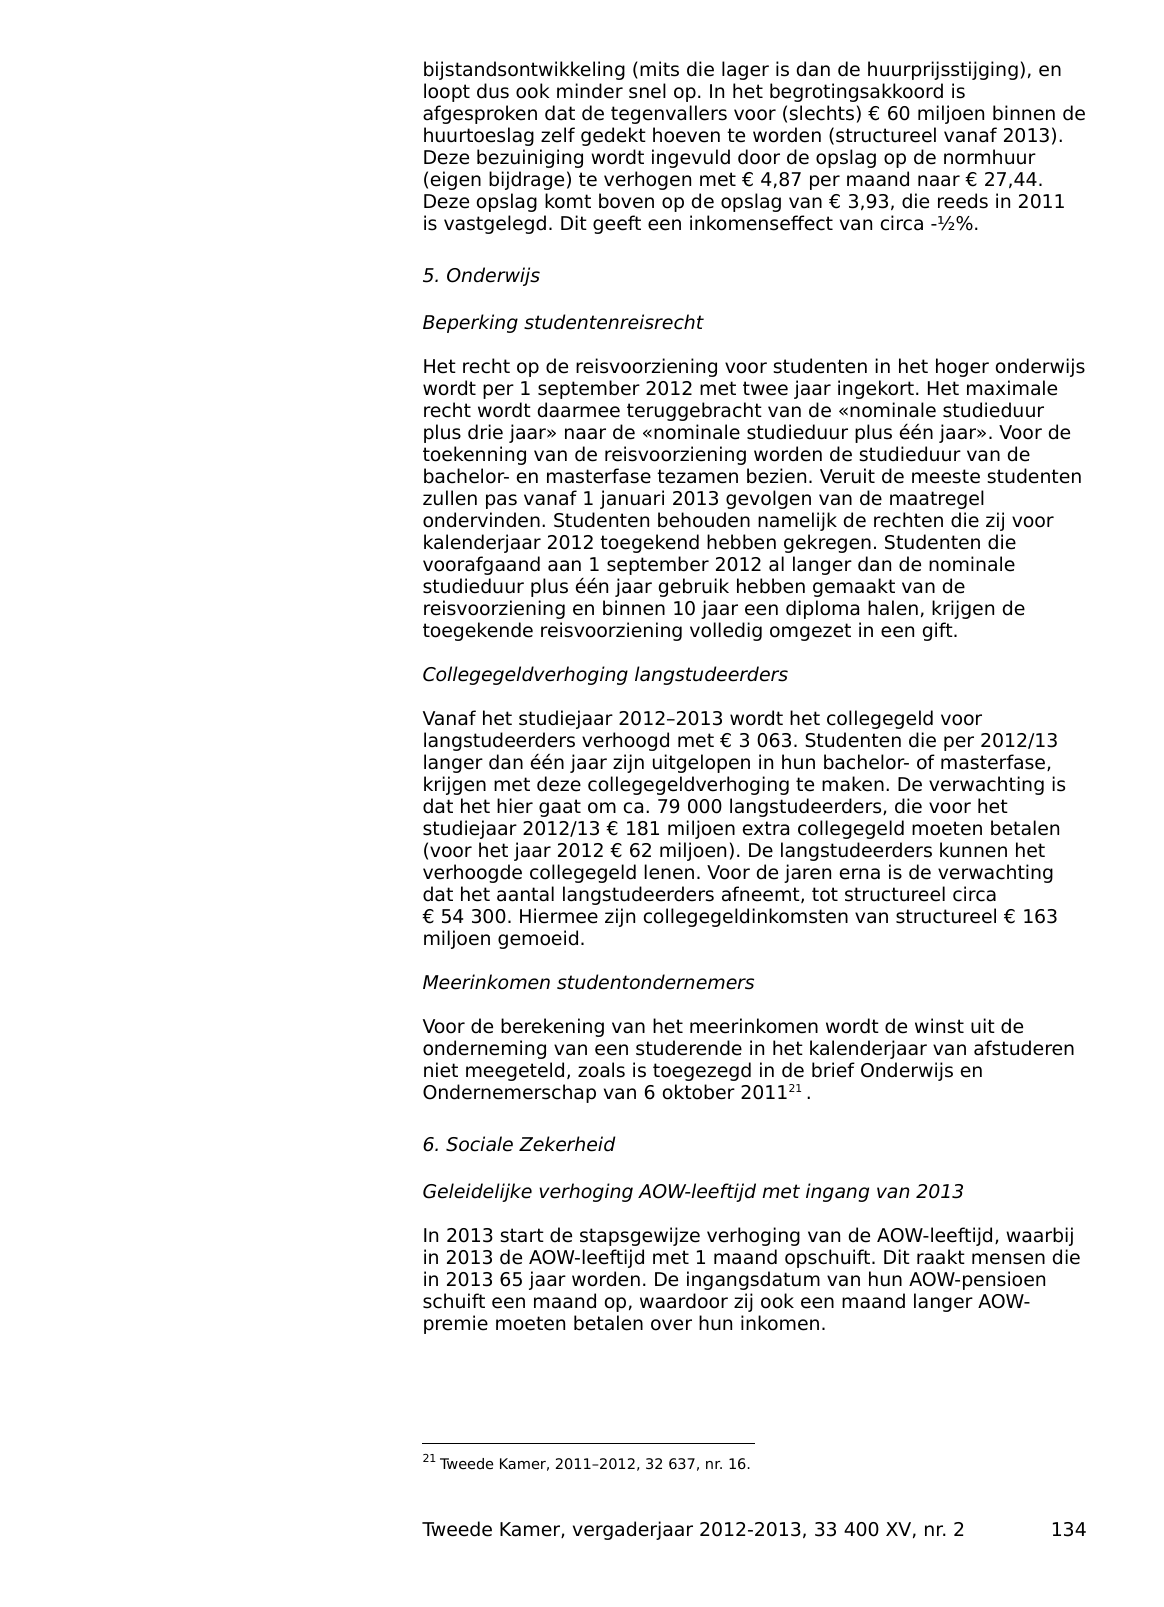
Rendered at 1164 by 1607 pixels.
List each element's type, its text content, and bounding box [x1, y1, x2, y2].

subtitle 6. Sociale Zekerheid [422, 1134, 1087, 1156]
text Tweede Kamer, 2011–2012, 32 637, nr. 16. [422, 1452, 1087, 1474]
text Voor de berekening van het meerinkomen wordt de winst uit de onderneming van een studerende in het kalenderjaar van afstuderen niet meegeteld, zoals is toegezegd in de brief Onderwijs en Ondernemerschap van 6 oktober 2011. [422, 1016, 1087, 1104]
subtitle Meerinkomen studentondernemers [422, 972, 1087, 994]
text Vanaf het studiejaar 2012–2013 wordt het collegegeld voor langstudeerders verhoogd met € 3 063. Studenten die per 2012/13 langer dan één jaar zijn uitgelopen in hun bachelor- of masterfase, krijgen met deze collegegeldverhoging te maken. De verwachting is dat het hier gaat om ca. 79 000 langstudeerders, die voor het studiejaar 2012/13 € 181 miljoen extra collegegeld moeten betalen (voor het jaar 2012 € 62 miljoen). De langstudeerders kunnen het verhoogde collegegeld lenen. Voor de jaren erna is de verwachting dat het aantal langstudeerders afneemt, tot structureel circa € 54 300. Hiermee zijn collegegeldinkomsten van structureel € 163 miljoen gemoeid. [422, 708, 1087, 950]
subtitle Geleidelijke verhoging AOW-leeftijd met ingang van 2013 [422, 1181, 1087, 1203]
subtitle 5. Onderwijs [422, 265, 1087, 287]
subtitle Collegegeldverhoging langstudeerders [422, 664, 1087, 686]
text In 2013 start de stapsgewijze verhoging van de AOW-leeftijd, waarbij in 2013 de AOW-leeftijd met 1 maand opschuift. Dit raakt mensen die in 2013 65 jaar worden. De ingangsdatum van hun AOW-pensioen schuift een maand op, waardoor zij ook een maand langer AOW-premie moeten betalen over hun inkomen. [422, 1225, 1087, 1335]
text bijstandsontwikkeling (mits die lager is dan de huurprijsstijging), en loopt dus ook minder snel op. In het begrotingsakkoord is afgesproken dat de tegenvallers voor (slechts) € 60 miljoen binnen de huurtoeslag zelf gedekt hoeven te worden (structureel vanaf 2013). Deze bezuiniging wordt ingevuld door de opslag op de normhuur (eigen bijdrage) te verhogen met € 4,87 per maand naar € 27,44. Deze opslag komt boven op de opslag van € 3,93, die reeds in 2011 is vastgelegd. Dit geeft een inkomenseffect van circa -½%. [422, 59, 1087, 235]
subtitle Beperking studentenreisrecht [422, 312, 1087, 334]
text Het recht op de reisvoorziening voor studenten in het hoger onderwijs wordt per 1 september 2012 met twee jaar ingekort. Het maximale recht wordt daarmee teruggebracht van de «nominale studieduur plus drie jaar» naar de «nominale studieduur plus één jaar». Voor de toekenning van de reisvoorziening worden de studieduur van de bachelor- en masterfase tezamen bezien. Veruit de meeste studenten zullen pas vanaf 1 januari 2013 gevolgen van de maatregel ondervinden. Studenten behouden namelijk de rechten die zij voor kalenderjaar 2012 toegekend hebben gekregen. Studenten die voorafgaand aan 1 september 2012 al langer dan de nominale studieduur plus één jaar gebruik hebben gemaakt van de reisvoorziening en binnen 10 jaar een diploma halen, krijgen de toegekende reisvoorziening volledig omgezet in een gift. [422, 356, 1087, 642]
